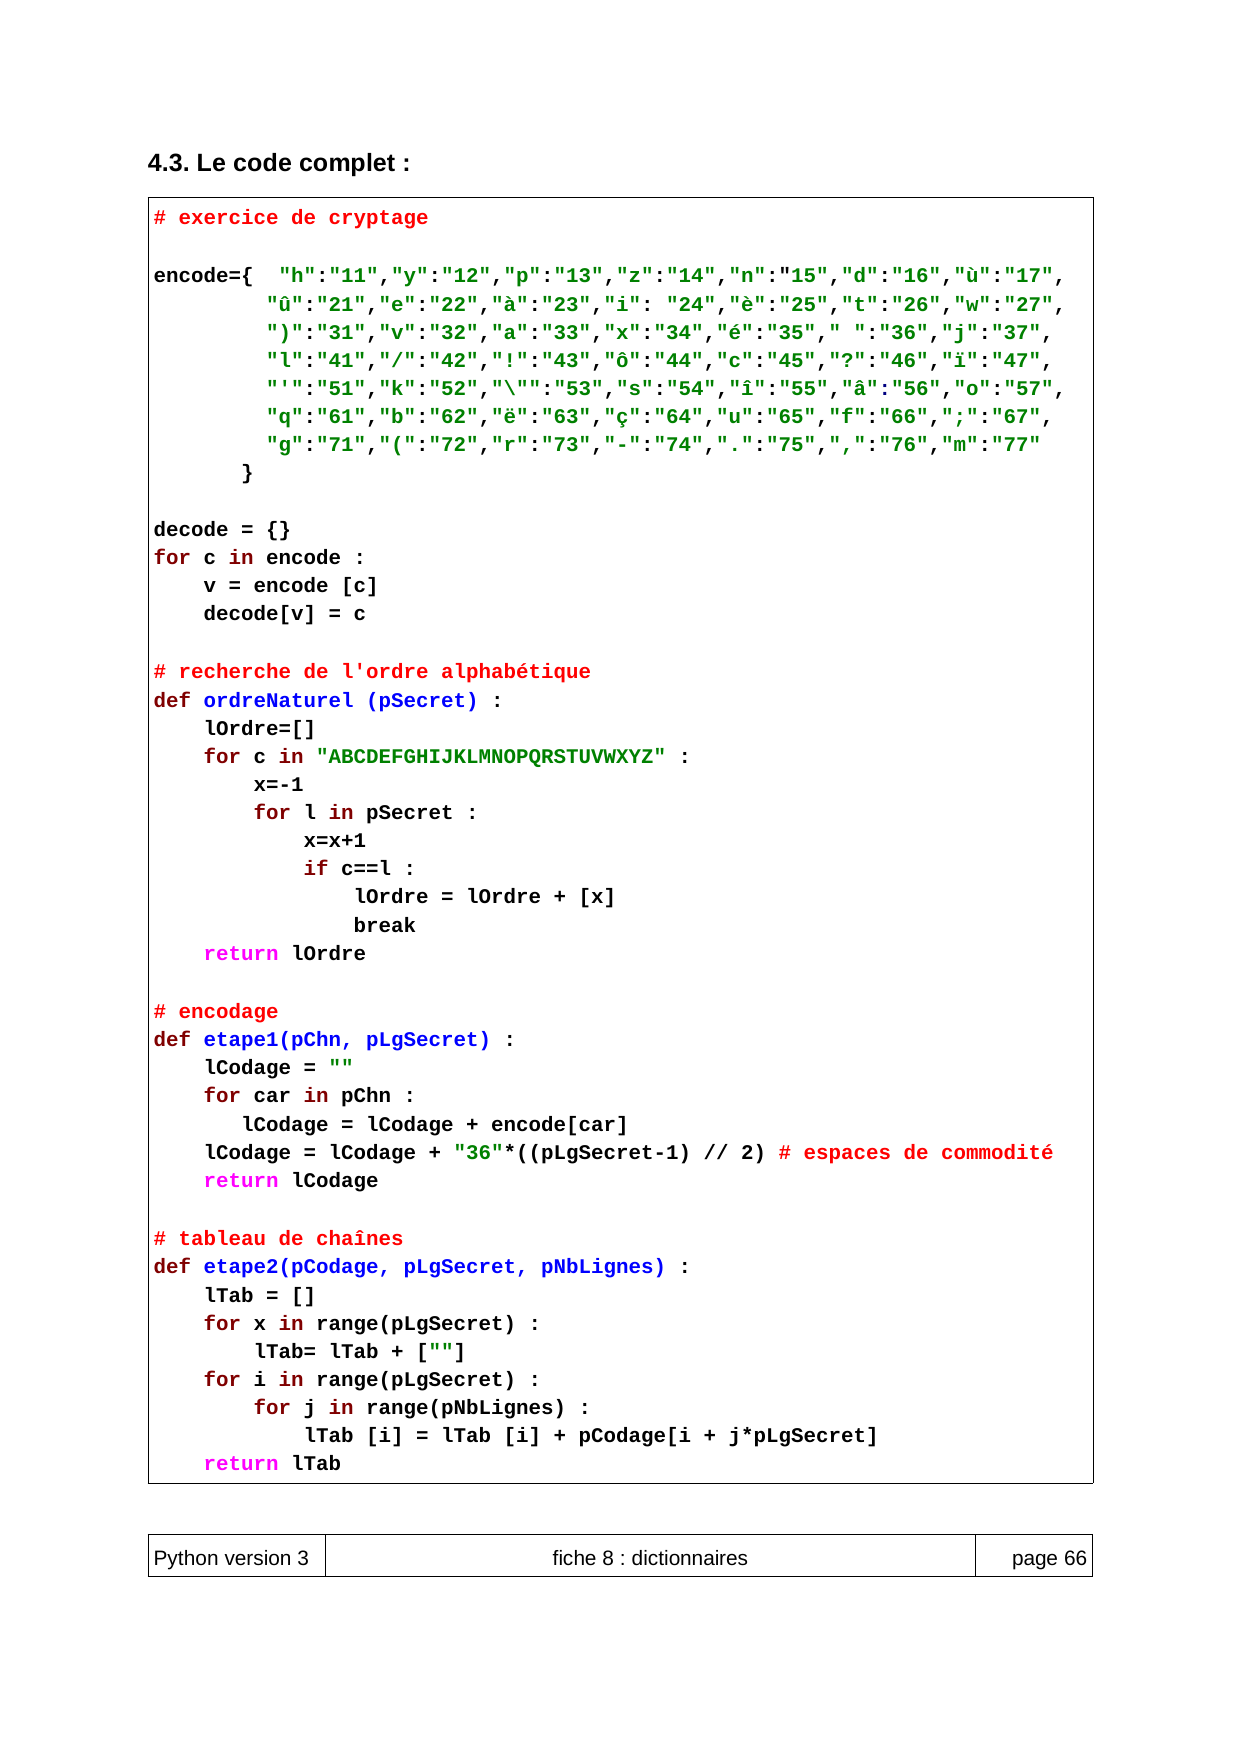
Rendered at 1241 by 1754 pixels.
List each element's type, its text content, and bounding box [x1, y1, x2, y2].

table_header # exercice de cryptage encode={ "h":"11","y":"12","p":"13","z":"14","n":"15","d":"16","ù":"17", "û":"21","e":"22","à":"23","i": "24","è":"25","t":"26","w":"27", ")":"31","v":"32","a":"33","x":"34","é":"35"," ":"36","j":"37", "l":"41","/":"42","!":"43","ô":"44","c":"45","?":"46","ï":"47", "'":"51","k":"52","\"":"53","s":"54","î":"55","â":"56","o":"57", "q":"61","b":"62","ë":"63","ç":"64","u":"65","f":"66",";":"67", "g":"71","(":"72","r":"73","-":"74",".":"75",",":"76","m":"77" } decode = {} for c in encode : v = encode [c] decode[v] = c # recherche de l'ordre alphabétique def ordreNaturel (pSecret) : lOrdre=[] for c in "ABCDEFGHIJKLMNOPQRSTUVWXYZ" : x=-1 for l in pSecret : x=x+1 if c==l : lOrdre = lOrdre + [x] break return lOrdre # encodage def etape1(pChn, pLgSecret) : lCodage = "" for car in pChn : lCodage = lCodage + encode[car] lCodage = lCodage + "36"*((pLgSecret-1) // 2) # espaces de commodité return lCodage # tableau de chaînes def etape2(pCodage, pLgSecret, pNbLignes) : lTab = [] for x in range(pLgSecret) : lTab= lTab + [""] for i in range(pLgSecret) : for j in range(pNbLignes) : lTab [i] = lTab [i] + pCodage[i + j*pLgSecret] return lTab [149, 198, 1093, 1483]
subtitle 4.3. Le code complet : [148, 148, 1092, 177]
